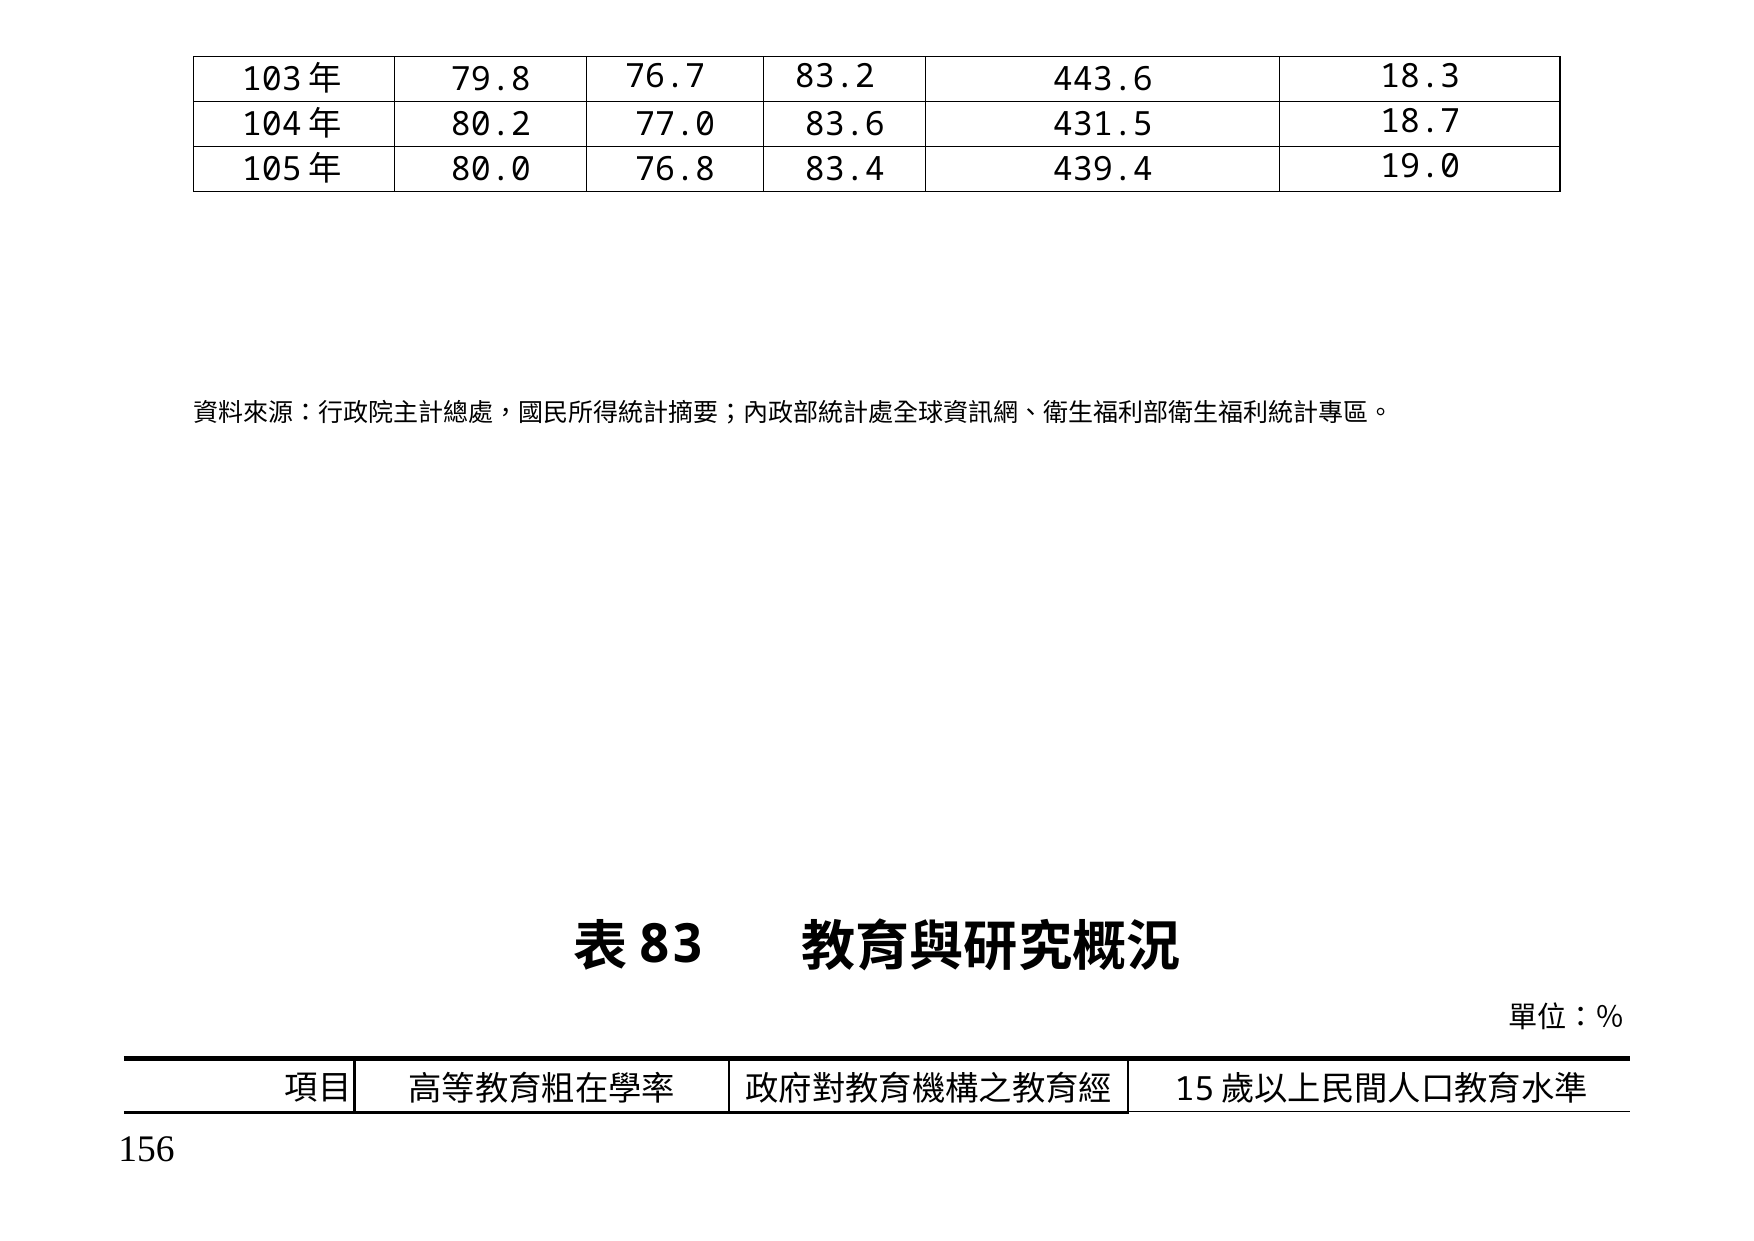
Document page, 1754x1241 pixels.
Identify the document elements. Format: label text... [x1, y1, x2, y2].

table_cell 18.7 [1280, 102, 1559, 146]
table_cell 105年 [194, 147, 394, 191]
text 單位：％ [118, 993, 1624, 1036]
table_cell 80.2 [395, 102, 586, 146]
table_cell 431.5 [926, 102, 1279, 146]
table_cell 80.0 [395, 147, 586, 191]
table_header 政府對教育機構之教育經 [730, 1061, 1127, 1111]
table_cell 76.8 [587, 147, 763, 191]
table_cell 79.8 [395, 57, 586, 101]
table_header 高等教育粗在學率 [356, 1061, 728, 1111]
table_header 15歲以上民間人口教育水準 [1129, 1061, 1630, 1111]
subtitle 表83 教育與研究概況 [118, 868, 1636, 993]
table_cell 83.2 [764, 57, 925, 101]
table_cell 83.6 [764, 102, 925, 146]
table_cell 83.4 [764, 147, 925, 191]
table_header 項目 [124, 1061, 353, 1111]
table_cell 18.3 [1280, 57, 1559, 101]
table_cell 76.7 [587, 57, 763, 101]
table_cell 103年 [194, 57, 394, 101]
table_cell 443.6 [926, 57, 1279, 101]
text 資料來源：行政院主計總處，國民所得統計摘要；內政部統計處全球資訊網、衛生福利部衛生福利統計專區。 [118, 368, 1636, 431]
table_cell 19.0 [1280, 147, 1559, 191]
table_cell 77.0 [587, 102, 763, 146]
table_cell 439.4 [926, 147, 1279, 191]
table_cell 104年 [194, 102, 394, 146]
